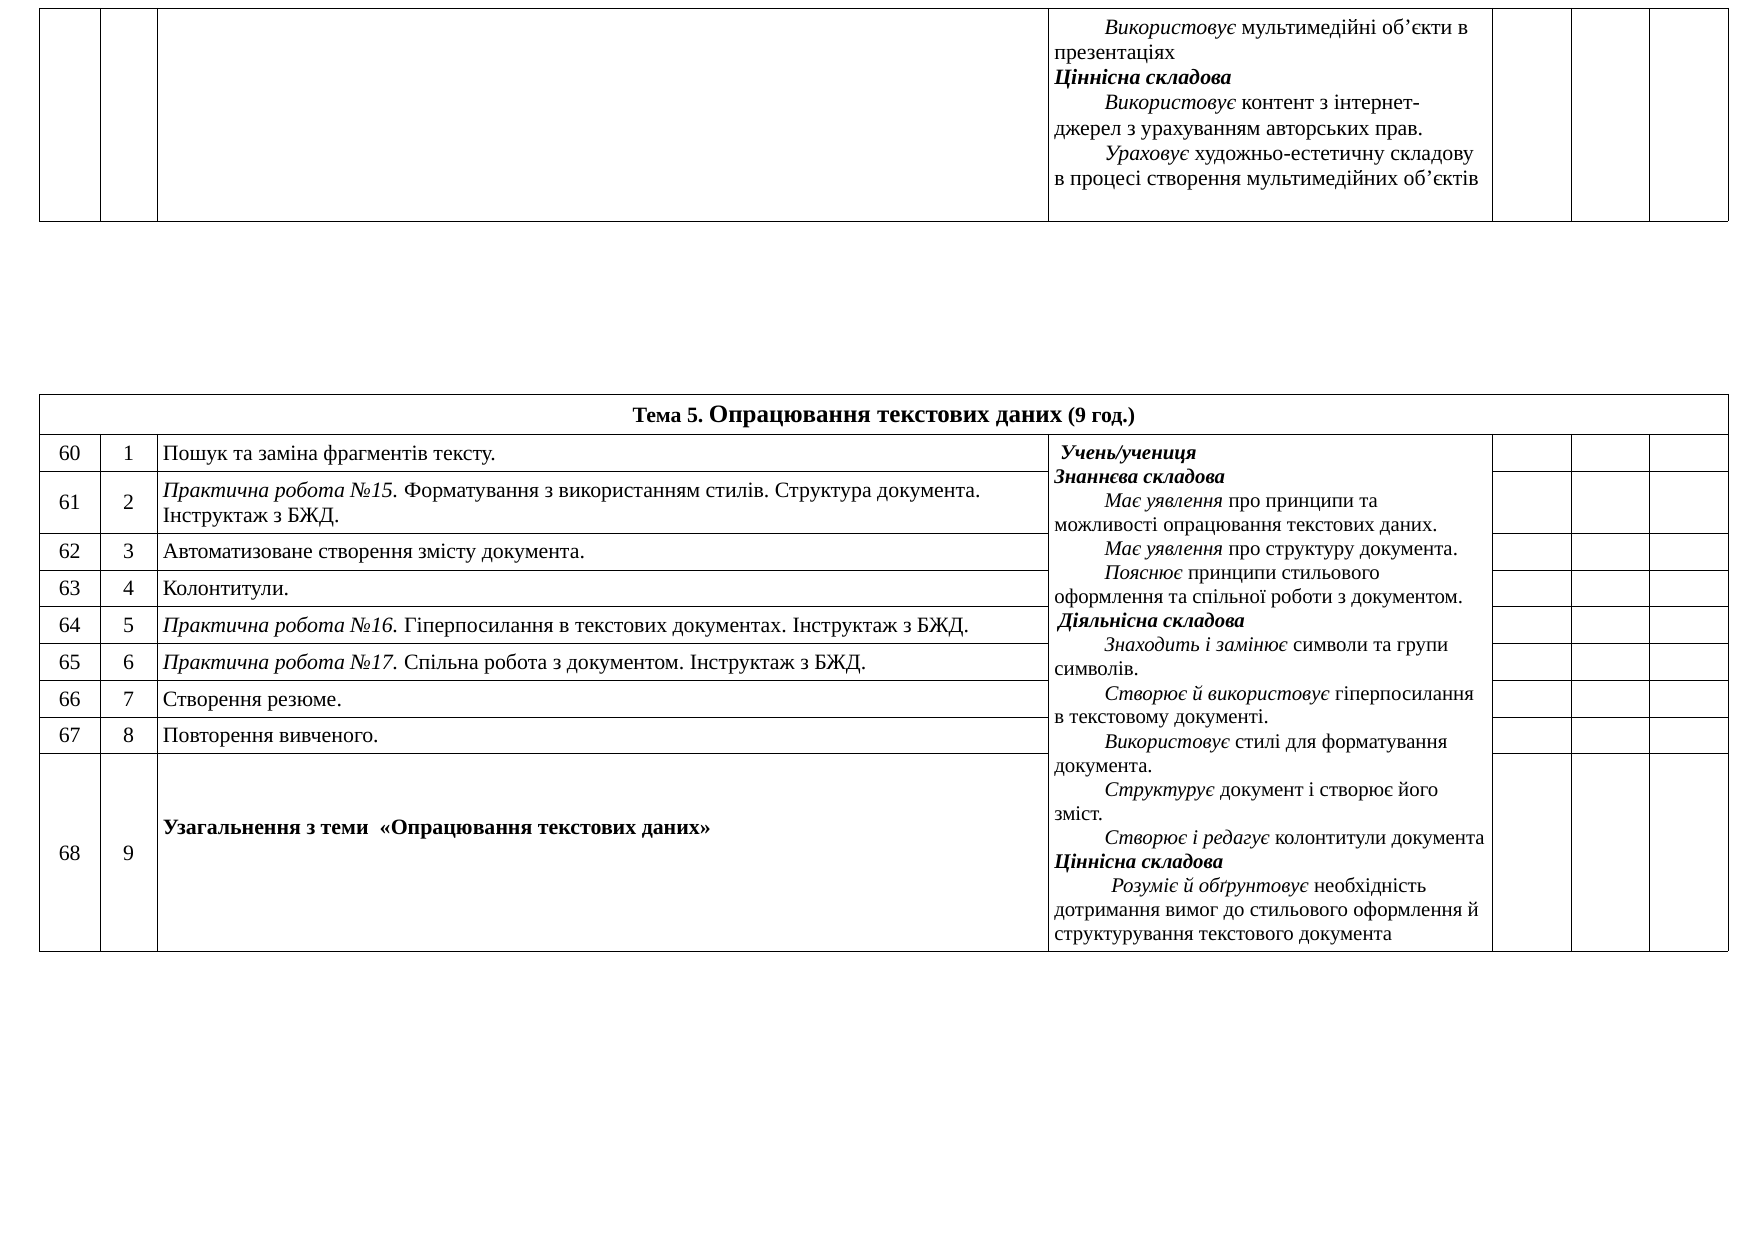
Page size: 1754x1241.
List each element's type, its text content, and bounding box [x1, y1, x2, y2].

table_header Тема 5. Опрацювання текстових даних (9 год.) [40, 395, 1728, 434]
table_cell Автоматизоване створення змісту документа. [158, 534, 1048, 569]
table_cell 64 [40, 607, 100, 643]
table_cell 8 [101, 718, 157, 753]
table_cell 7 [101, 681, 157, 717]
table_cell 9 [101, 754, 157, 951]
table_cell Повторення вивченого. [158, 718, 1048, 753]
table_cell 3 [101, 534, 157, 569]
table_cell [1650, 607, 1728, 643]
table_cell 6 [101, 644, 157, 680]
table_cell 61 [40, 472, 100, 533]
table_cell 4 [101, 571, 157, 606]
table_cell Узагальнення з теми «Опрацювання текстових даних» [158, 754, 1048, 951]
table_cell [1572, 435, 1649, 471]
table_cell 68 [40, 754, 100, 951]
table_cell [1493, 472, 1571, 533]
table_cell Практична робота №17. Спільна робота з документом. Інструктаж з БЖД. [158, 644, 1048, 680]
table_cell [1650, 681, 1728, 717]
table_cell [40, 9, 100, 221]
table_cell 62 [40, 534, 100, 569]
table_cell [1650, 435, 1728, 471]
table_cell Створення резюме. [158, 681, 1048, 717]
table_cell [1572, 534, 1649, 569]
table_cell 63 [40, 571, 100, 606]
table_cell [1572, 571, 1649, 606]
table_cell Учень/учениця Знаннєва складова Має уявлення про принципи та можливості опрацювання текстових даних. Має уявлення про структуру документа. Пояснює принципи стильового оформлення та спільної роботи з документом. Діяльнісна складова Знаходить і замінює символи та групи символів. Створює й використовує гіперпосилання в текстовому документі. Використовує стилі для форматування документа. Структурує документ і створює його зміст. Створює і редагує колонтитули документа Ціннісна складова Розуміє й обґрунтовує необхідність дотримання вимог до стильового оформлення й структурування текстового документа [1049, 435, 1492, 951]
table_cell [1650, 9, 1728, 221]
table_cell 2 [101, 472, 157, 533]
table_cell [1493, 754, 1571, 951]
table_cell [1572, 718, 1649, 753]
table_cell [1493, 607, 1571, 643]
table_cell [1650, 754, 1728, 951]
table_cell Практична робота №16. Гіперпосилання в текстових документах. Інструктаж з БЖД. [158, 607, 1048, 643]
table_cell 65 [40, 644, 100, 680]
table_cell [158, 9, 1048, 221]
table_cell [1572, 681, 1649, 717]
table_cell 60 [40, 435, 100, 471]
table_cell [1493, 9, 1571, 221]
table_cell [1572, 472, 1649, 533]
table_cell [1650, 472, 1728, 533]
table_cell Практична робота №15. Форматування з використанням стилів. Структура документа. Інструктаж з БЖД. [158, 472, 1048, 533]
table_cell [1572, 607, 1649, 643]
table_cell [1493, 534, 1571, 569]
table_cell 1 [101, 435, 157, 471]
table_cell [1650, 718, 1728, 753]
table_cell [1493, 644, 1571, 680]
table_cell [1493, 681, 1571, 717]
table_cell [1572, 754, 1649, 951]
table_cell [1650, 644, 1728, 680]
table_cell 66 [40, 681, 100, 717]
table_cell 5 [101, 607, 157, 643]
table_cell [1650, 571, 1728, 606]
table_cell [1572, 9, 1649, 221]
table_cell 67 [40, 718, 100, 753]
table_cell [1572, 644, 1649, 680]
table_cell [1650, 534, 1728, 569]
table_cell Використовує мультимедійні об’єкти в презентаціях Ціннісна складова Використовує контент з інтернет-джерел з урахуванням авторських прав. Ураховує художньо-естетичну складову в процесі створення мультимедійних об’єктів [1049, 9, 1492, 221]
table_cell Колонтитули. [158, 571, 1048, 606]
table_cell Пошук та заміна фрагментів тексту. [158, 435, 1048, 471]
table_cell [1493, 571, 1571, 606]
table_cell [101, 9, 157, 221]
table_cell [1493, 718, 1571, 753]
table_cell [1493, 435, 1571, 471]
